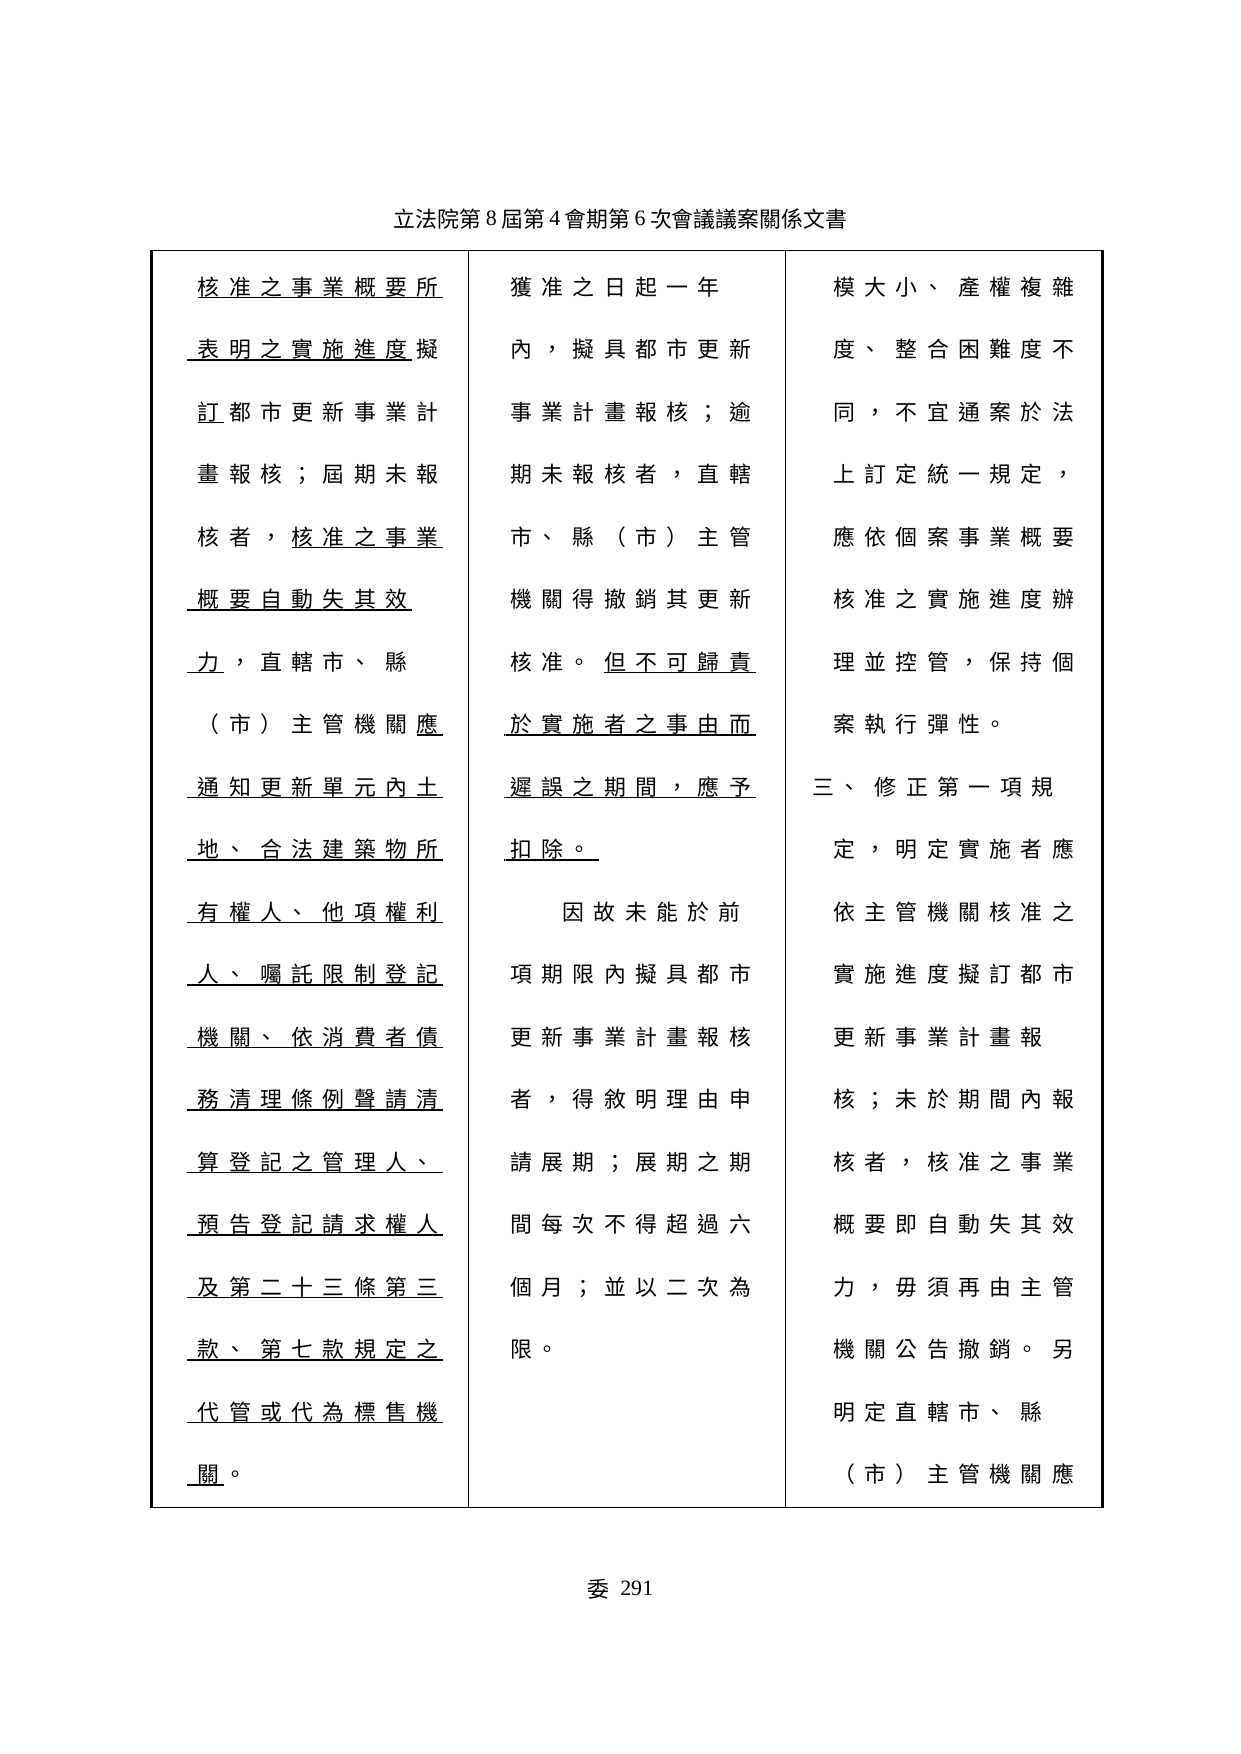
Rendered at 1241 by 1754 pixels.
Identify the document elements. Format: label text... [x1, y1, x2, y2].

table_cell 模大小、產權複雜度、整合困難度不同，不宜通案於法上訂定統一規定，應依個案事業概要核准之實施進度辦理並控管，保持個案執行彈性。 三、修正第一項規定，明定實施者應依主管機關核准之實施進度擬訂都市更新事業計畫報核；未於期間內報核者，核准之事業概要即自動失其效力，毋須再由主管機關公告撤銷。另明定直轄市、縣（市）主管機關應 [786, 251, 1101, 1507]
table_cell 獲准之日起一年內，擬具都市更新事業計畫報核；逾期未報核者，直轄市、縣（市）主管機關得撤銷其更新核准。但不可歸責於實施者之事由而遲誤之期間，應予扣除。 因故未能於前項期限內擬具都市更新事業計畫報核者，得敘明理由申請展期；展期之期間每次不得超過六個月；並以二次為限。 [469, 251, 785, 1507]
table_cell 核准之事業概要所表明之實施進度擬訂都市更新事業計畫報核；屆期未報核者，核准之事業概要自動失其效力，直轄市、縣（市）主管機關應通知更新單元內土地、合法建築物所有權人、他項權利人、囑託限制登記機關、依消費者債務清理條例聲請清算登記之管理人、預告登記請求權人及第二十三條第三款、第七款規定之代管或代為標售機關。 [153, 251, 468, 1507]
